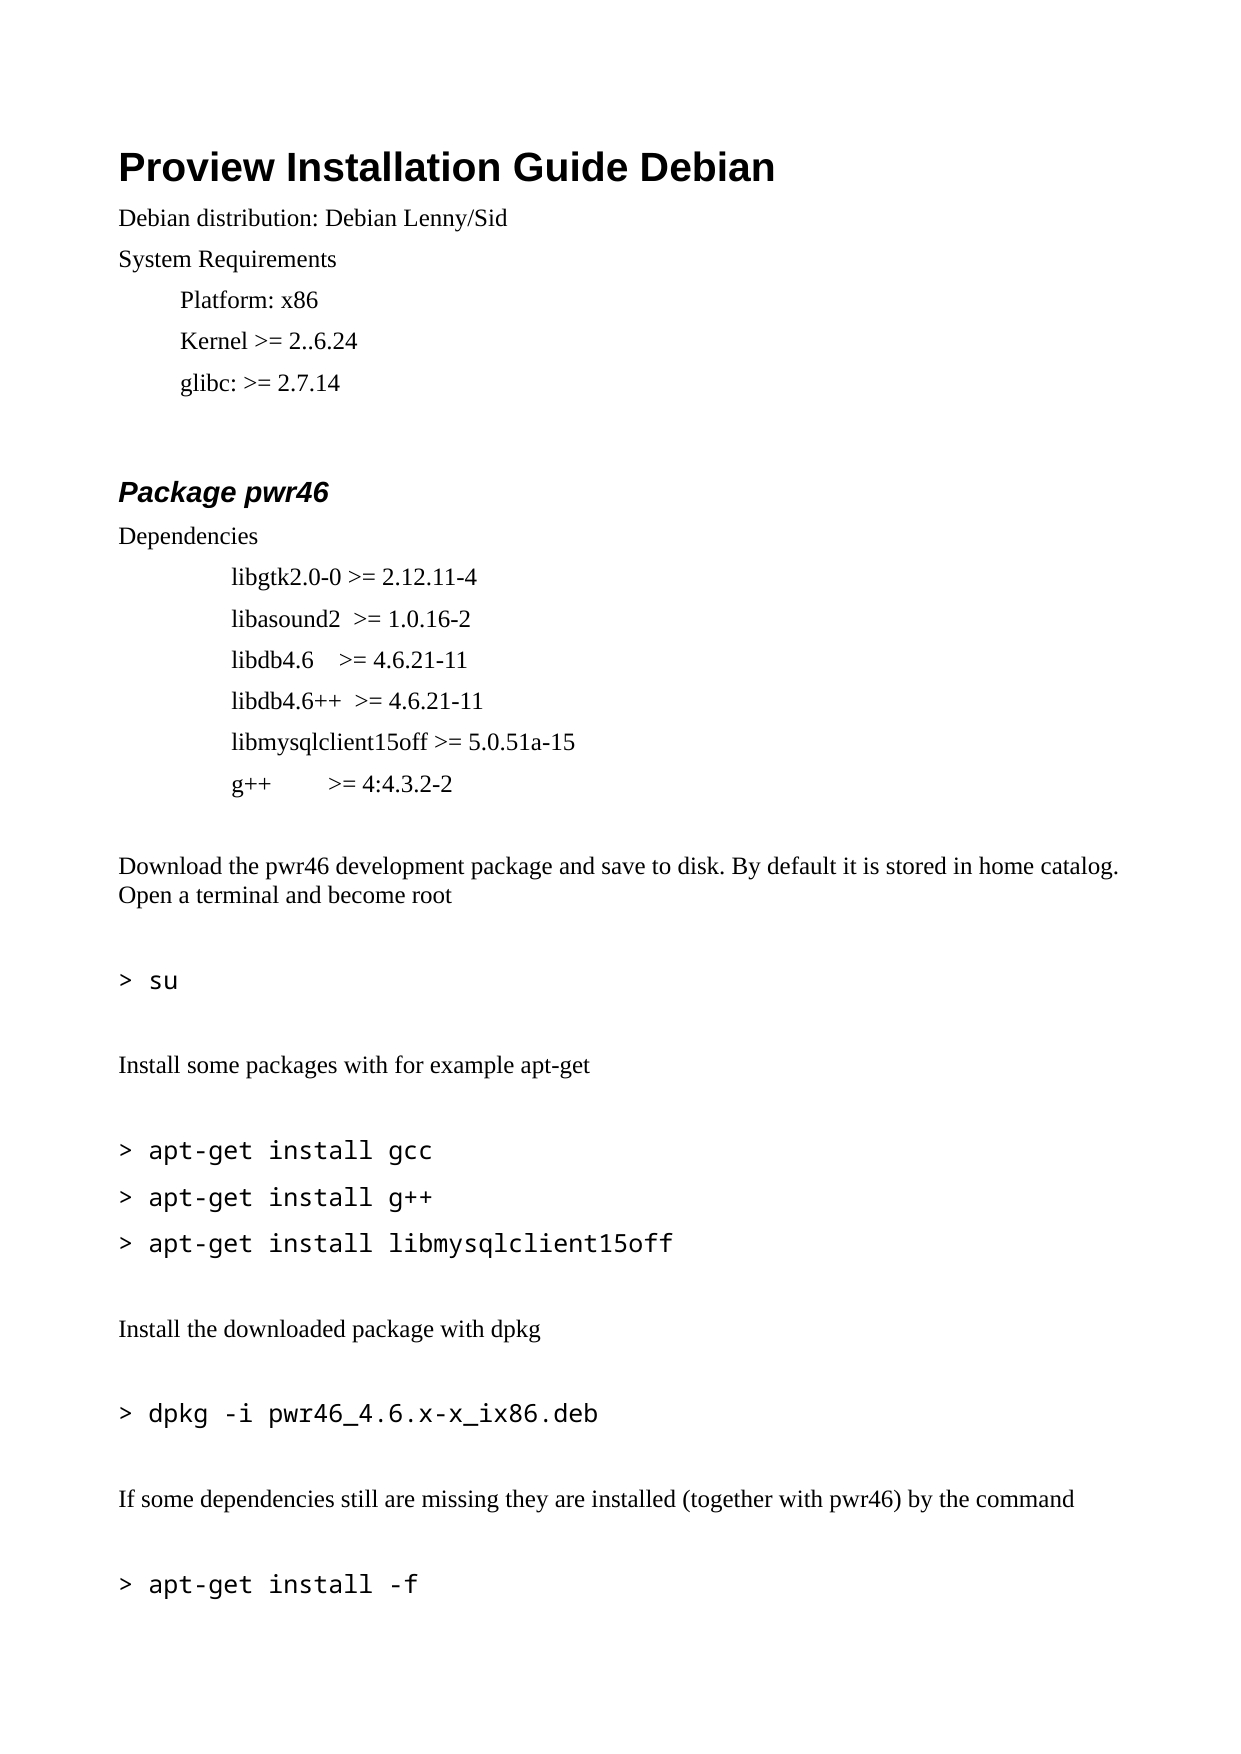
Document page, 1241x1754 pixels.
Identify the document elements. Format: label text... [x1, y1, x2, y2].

text > apt-get install gcc [118, 1133, 1122, 1167]
text > su [118, 962, 1122, 996]
text Debian distribution: Debian Lenny/Sid [118, 203, 1122, 231]
text If some dependencies still are missing they are installed (together with pwr46) by the command [118, 1484, 1122, 1513]
text > apt-get install g++ [118, 1179, 1122, 1213]
table_header libgtk2.0-0 >= 2.12.11-4 [231, 563, 603, 604]
table_cell libdb4.6++ >= 4.6.21-11 [231, 686, 603, 727]
text Dependencies [118, 521, 1122, 550]
table_cell libmysqlclient15off >= 5.0.51a-15 [231, 728, 603, 769]
text Install some packages with for example apt-get [118, 1050, 1122, 1079]
subtitle Proview Installation Guide Debian [118, 143, 1122, 190]
table_cell libasound2 >= 1.0.16-2 [231, 604, 603, 645]
table_cell g++ >= 4:4.3.2-2 [231, 769, 603, 810]
table_header Platform: x86 [180, 285, 424, 326]
table_cell libdb4.6 >= 4.6.21-11 [231, 645, 603, 686]
text System Requirements [118, 244, 1122, 273]
table_cell glibc: >= 2.7.14 [180, 368, 424, 409]
text > apt-get install libmysqlclient15off [118, 1226, 1122, 1260]
text Install the downloaded package with dpkg [118, 1314, 1122, 1342]
table_cell Kernel >= 2..6.24 [180, 326, 424, 368]
text Download the pwr46 development package and save to disk. By default it is stored in home catalog. Open a terminal and become root [118, 851, 1122, 909]
text > apt-get install -f [118, 1566, 1122, 1601]
text > dpkg -i pwr46_4.6.x-x_ix86.deb [118, 1396, 1122, 1430]
subtitle Package pwr46 [118, 475, 1122, 509]
